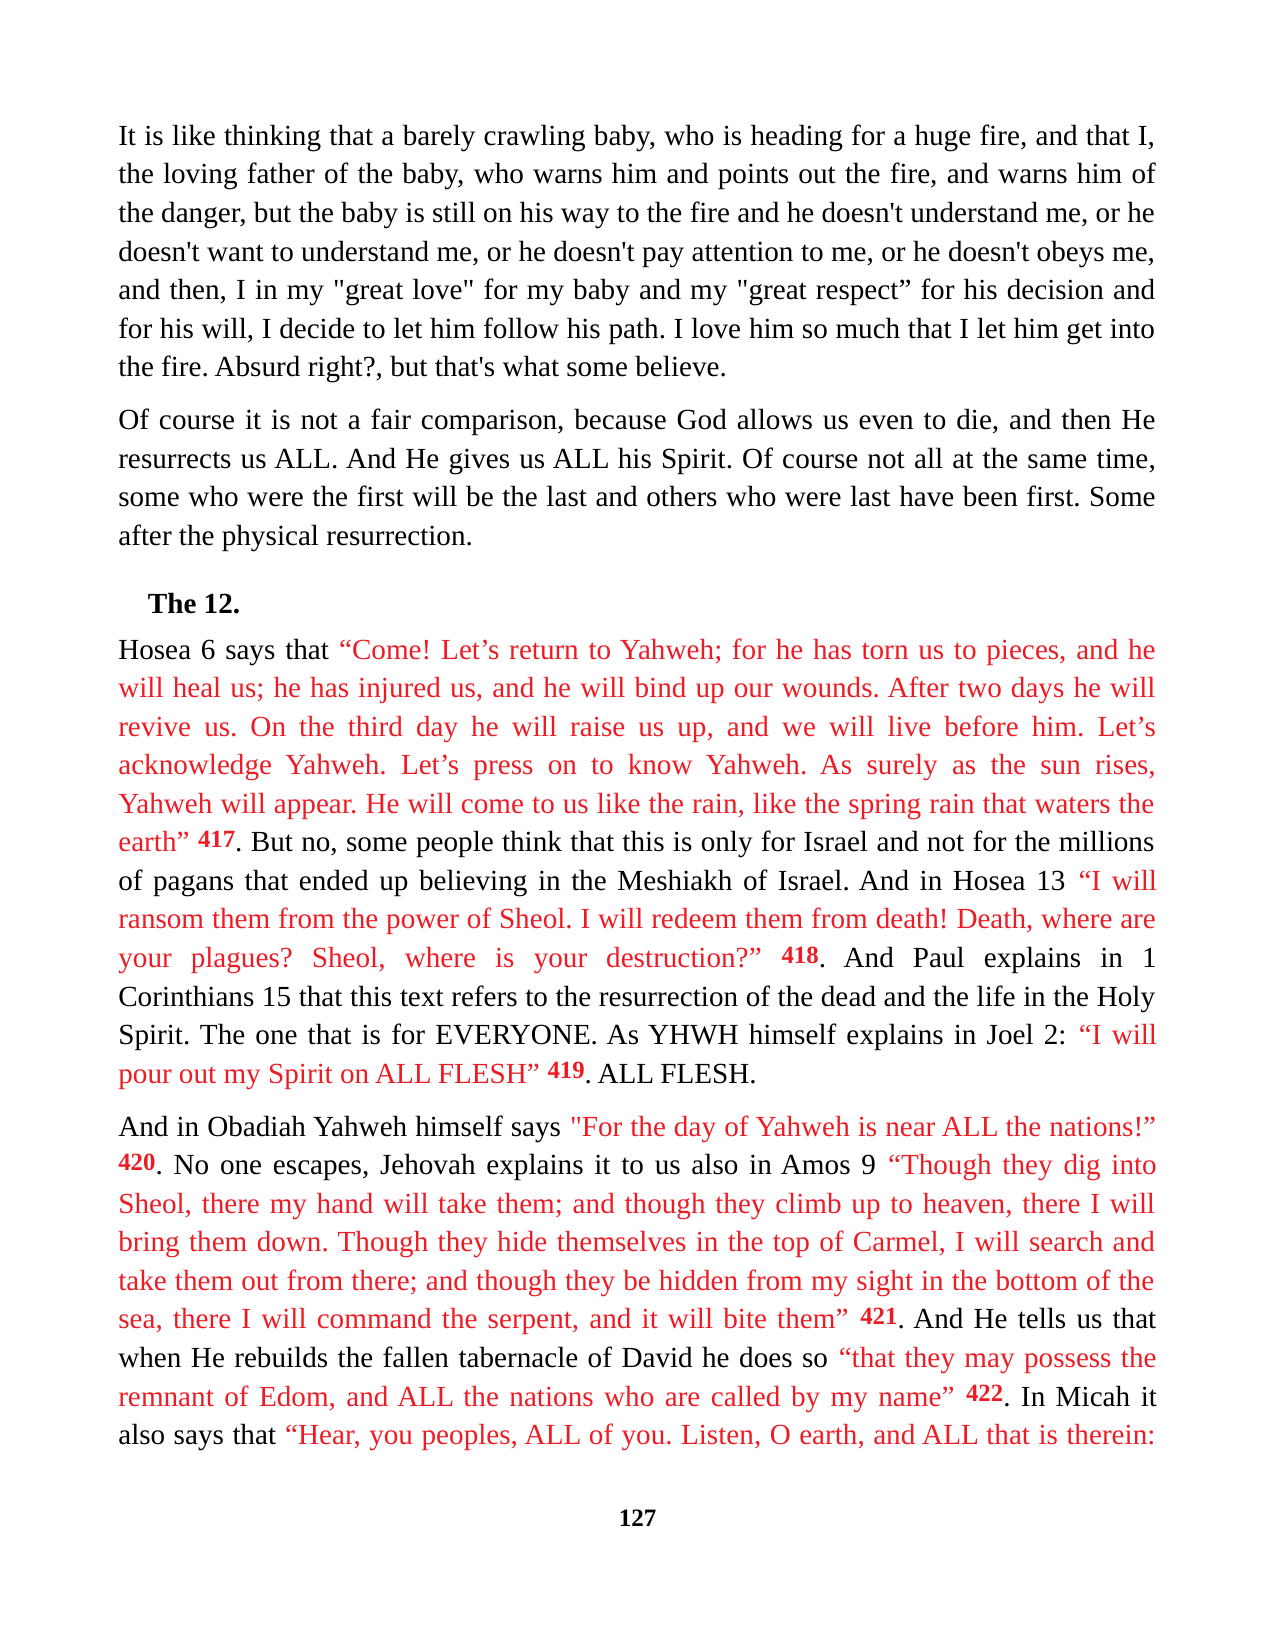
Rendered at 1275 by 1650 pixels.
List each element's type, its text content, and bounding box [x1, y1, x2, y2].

text It is like thinking that a barely crawling baby, who is heading for a huge fire, and that I, the loving father of the baby, who warns him and points out the fire, and warns him of the danger, but the baby is still on his way to the fire and he doesn't understand me, or he doesn't want to understand me, or he doesn't pay attention to me, or he doesn't obeys me, and then, I in my "great love" for my baby and my "great respect” for his decision and for his will, I decide to let him follow his path. I love him so much that I let him get into the fire. Absurd right?, but that's what some believe. [118, 118, 1157, 383]
text And in Obadiah Yahweh himself says "For the day of Yahweh is near ALL the nations!” . No one escapes, Jehovah explains it to us also in Amos 9 “Though they dig into Sheol, there my hand will take them; and though they climb up to heaven, there I will bring them down. Though they hide themselves in the top of Carmel, I will search and take them out from there; and though they be hidden from my sight in the bottom of the sea, there I will command the serpent, and it will bite them” . And He tells us that when He rebuilds the fallen tabernacle of David he does so “that they may possess the remnant of Edom, and ALL the nations who are called by my name” . In Micah it also says that “Hear, you peoples, ALL of you. Listen, O earth, and ALL that is therein: [118, 1109, 1157, 1451]
text Of course it is not a fair comparison, because God allows us even to die, and then He resurrects us ALL. And He gives us ALL his Spirit. Of course not all at the same time, some who were the first will be the last and others who were last have been first. Some after the physical resurrection. [118, 402, 1157, 552]
subtitle The 12. [148, 586, 1157, 619]
text Hosea 6 says that “Come! Let’s return to Yahweh; for he has torn us to pieces, and he will heal us; he has injured us, and he will bind up our wounds. After two days he will revive us. On the third day he will raise us up, and we will live before him. Let’s acknowledge Yahweh. Let’s press on to know Yahweh. As surely as the sun rises, Yahweh will appear. He will come to us like the rain, like the spring rain that waters the earth” . But no, some people think that this is only for Israel and not for the millions of pagans that ended up believing in the Meshiakh of Israel. And in Hosea 13 “I will ransom them from the power of Sheol. I will redeem them from death! Death, where are your plagues? Sheol, where is your destruction?” . And Paul explains in 1 Corinthians 15 that this text refers to the resurrection of the dead and the life in the Holy Spirit. The one that is for EVERYONE. As YHWH himself explains in Joel 2: “I will pour out my Spirit on ALL FLESH” . ALL FLESH. [118, 632, 1157, 1089]
